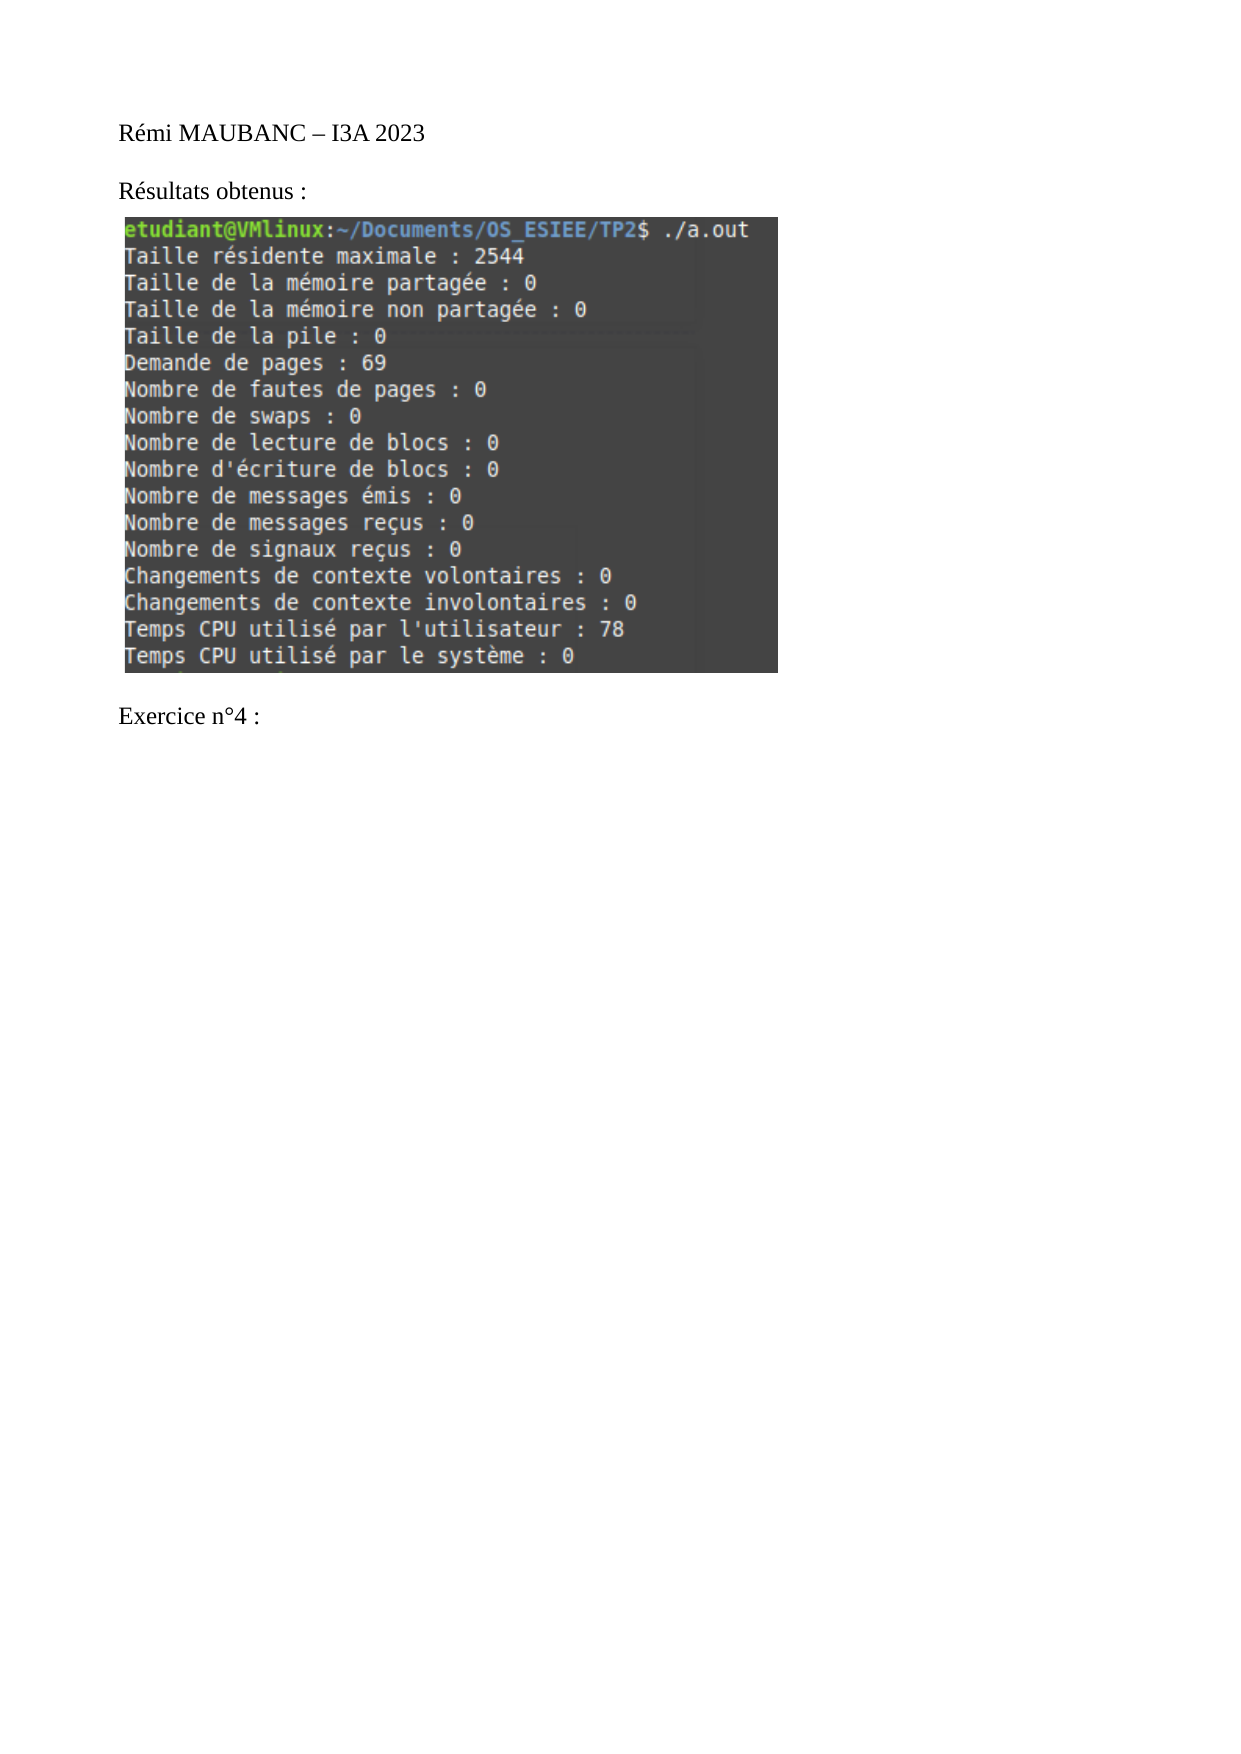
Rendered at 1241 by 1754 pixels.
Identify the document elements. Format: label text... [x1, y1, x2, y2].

text Résultats obtenus : [118, 176, 1122, 205]
picture [124, 217, 778, 673]
text Exercice n°4 : [118, 701, 1122, 730]
